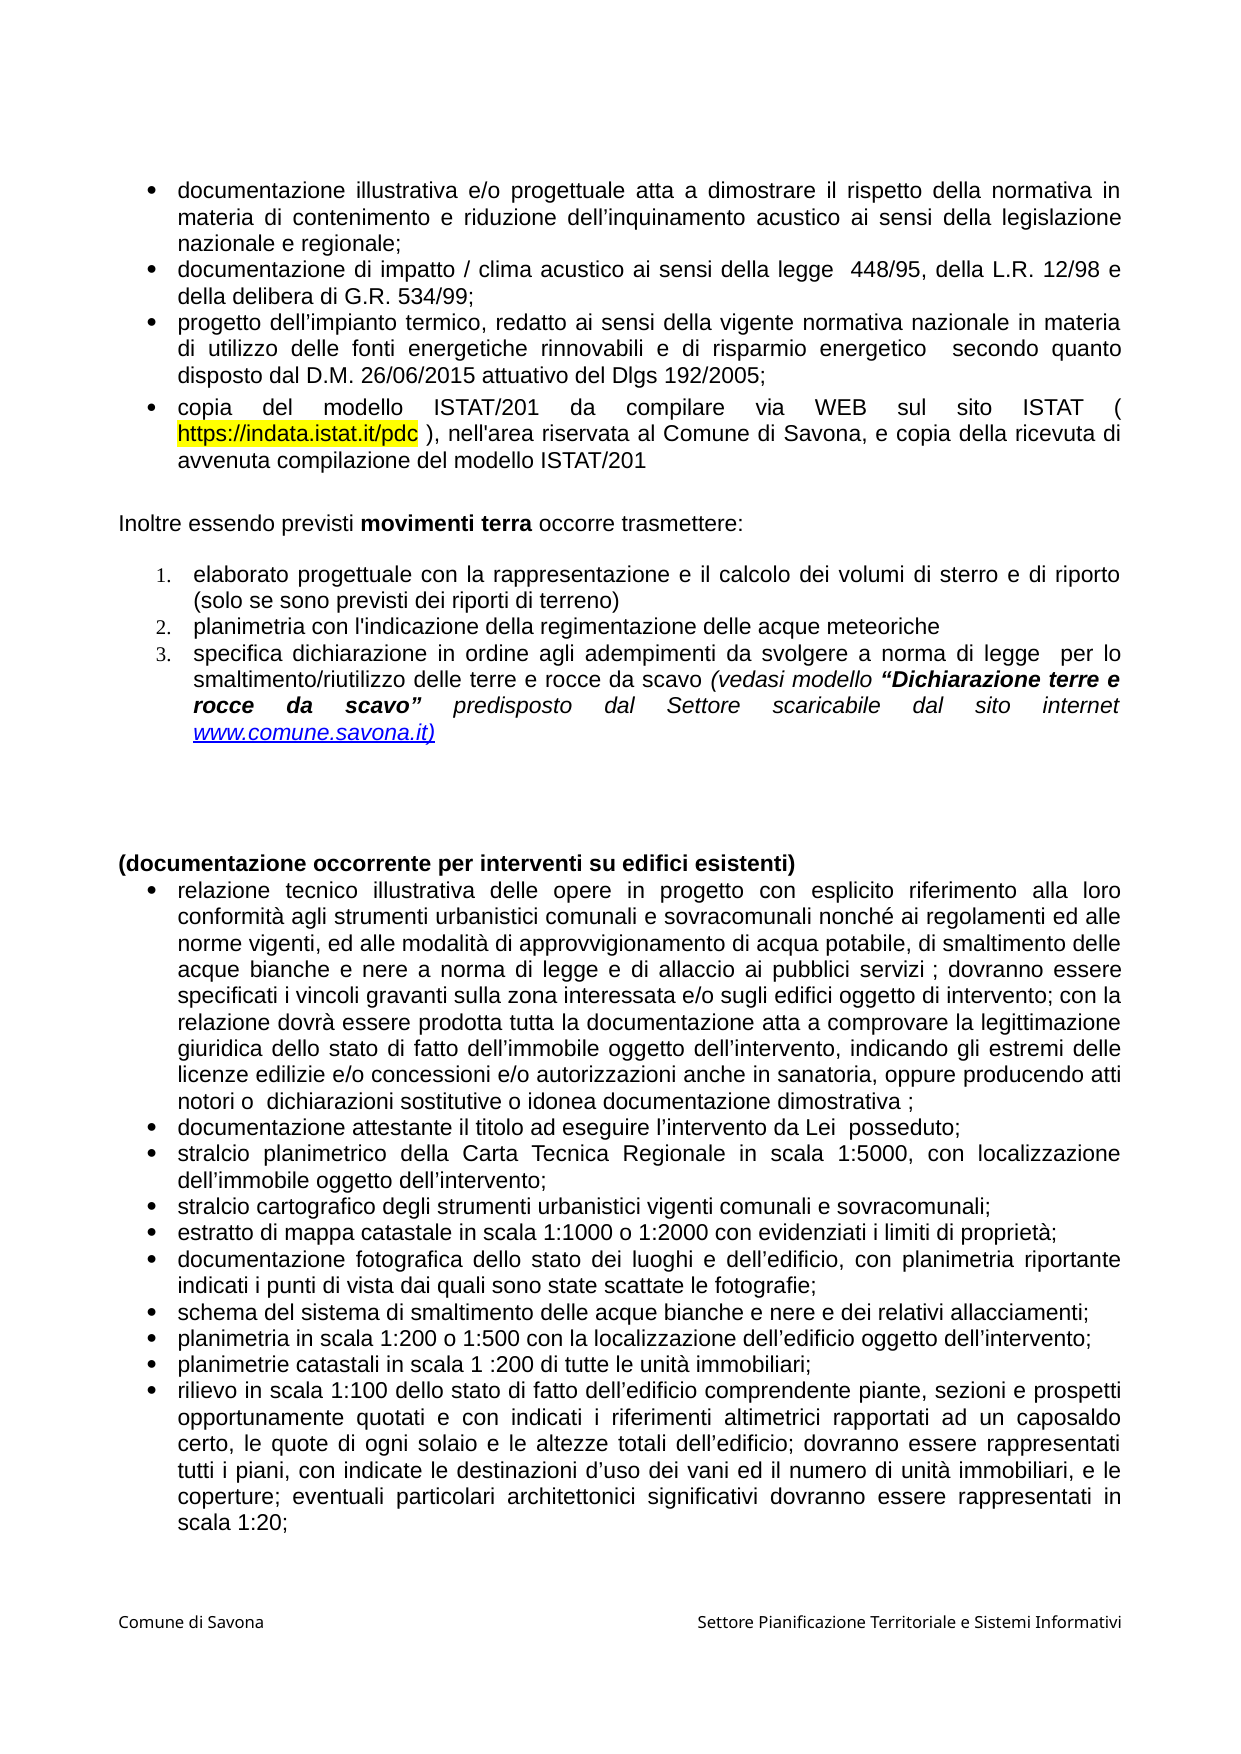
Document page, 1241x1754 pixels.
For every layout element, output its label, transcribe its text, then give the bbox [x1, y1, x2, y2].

list copia del modello ISTAT/201 da compilare via WEB sul sito ISTAT ( https://indata.istat.it/pdc ), nell'area riservata al Comune di Savona, e copia della ricevuta di avvenuta compilazione del modello ISTAT/201 [148, 394, 1122, 473]
list estratto di mappa catastale in scala 1:1000 o 1:2000 con evidenziati i limiti di proprietà; [148, 1219, 1122, 1246]
text (documentazione occorrente per interventi su edifici esistenti) [118, 850, 1122, 877]
list stralcio cartografico degli strumenti urbanistici vigenti comunali e sovracomunali; [148, 1193, 1122, 1219]
list elaborato progettuale con la rappresentazione e il calcolo dei volumi di sterro e di riporto (solo se sono previsti dei riporti di terreno) [156, 561, 1122, 613]
list documentazione illustrativa e/o progettuale atta a dimostrare il rispetto della normativa in materia di contenimento e riduzione dell’inquinamento acustico ai sensi della legislazione nazionale e regionale; [148, 177, 1122, 256]
list planimetria con l'indicazione della regimentazione delle acque meteoriche [156, 613, 1122, 639]
list specifica dichiarazione in ordine agli adempimenti da svolgere a norma di legge per lo smaltimento/riutilizzo delle terre e rocce da scavo (vedasi modello “Dichiarazione terre e rocce da scavo” predisposto dal Settore scaricabile dal sito internet www.comune.savona.it) [156, 639, 1122, 745]
list relazione tecnico illustrativa delle opere in progetto con esplicito riferimento alla loro conformità agli strumenti urbanistici comunali e sovracomunali nonché ai regolamenti ed alle norme vigenti, ed alle modalità di approvvigionamento di acqua potabile, di smaltimento delle acque bianche e nere a norma di legge e di allaccio ai pubblici servizi ; dovranno essere specificati i vincoli gravanti sulla zona interessata e/o sugli edifici oggetto di intervento; con la relazione dovrà essere prodotta tutta la documentazione atta a comprovare la legittimazione giuridica dello stato di fatto dell’immobile oggetto dell’intervento, indicando gli estremi delle licenze edilizie e/o concessioni e/o autorizzazioni anche in sanatoria, oppure producendo atti notori o dichiarazioni sostitutive o idonea documentazione dimostrativa ; [148, 877, 1122, 1114]
list documentazione fotografica dello stato dei luoghi e dell’edificio, con planimetria riportante indicati i punti di vista dai quali sono state scattate le fotografie; [148, 1246, 1122, 1298]
list planimetrie catastali in scala 1 :200 di tutte le unità immobiliari; [148, 1351, 1122, 1377]
list progetto dell’impianto termico, redatto ai sensi della vigente normativa nazionale in materia di utilizzo delle fonti energetiche rinnovabili e di risparmio energetico secondo quanto disposto dal D.M. 26/06/2015 attuativo del Dlgs 192/2005; [148, 309, 1122, 388]
list schema del sistema di smaltimento delle acque bianche e nere e dei relativi allacciamenti; [148, 1298, 1122, 1325]
list planimetria in scala 1:200 o 1:500 con la localizzazione dell’edificio oggetto dell’intervento; [148, 1325, 1122, 1351]
list rilievo in scala 1:100 dello stato di fatto dell’edificio comprendente piante, sezioni e prospetti opportunamente quotati e con indicati i riferimenti altimetrici rapportati ad un caposaldo certo, le quote di ogni solaio e le altezze totali dell’edificio; dovranno essere rappresentati tutti i piani, con indicate le destinazioni d’uso dei vani ed il numero di unità immobiliari, e le coperture; eventuali particolari architettonici significativi dovranno essere rappresentati in scala 1:20; [148, 1377, 1122, 1536]
list documentazione di impatto / clima acustico ai sensi della legge 448/95, della L.R. 12/98 e della delibera di G.R. 534/99; [148, 256, 1122, 309]
list documentazione attestante il titolo ad eseguire l’intervento da Lei posseduto; [148, 1114, 1122, 1140]
text Inoltre essendo previsti movimenti terra occorre trasmettere: [118, 510, 1122, 536]
list stralcio planimetrico della Carta Tecnica Regionale in scala 1:5000, con localizzazione dell’immobile oggetto dell’intervento; [148, 1140, 1122, 1193]
